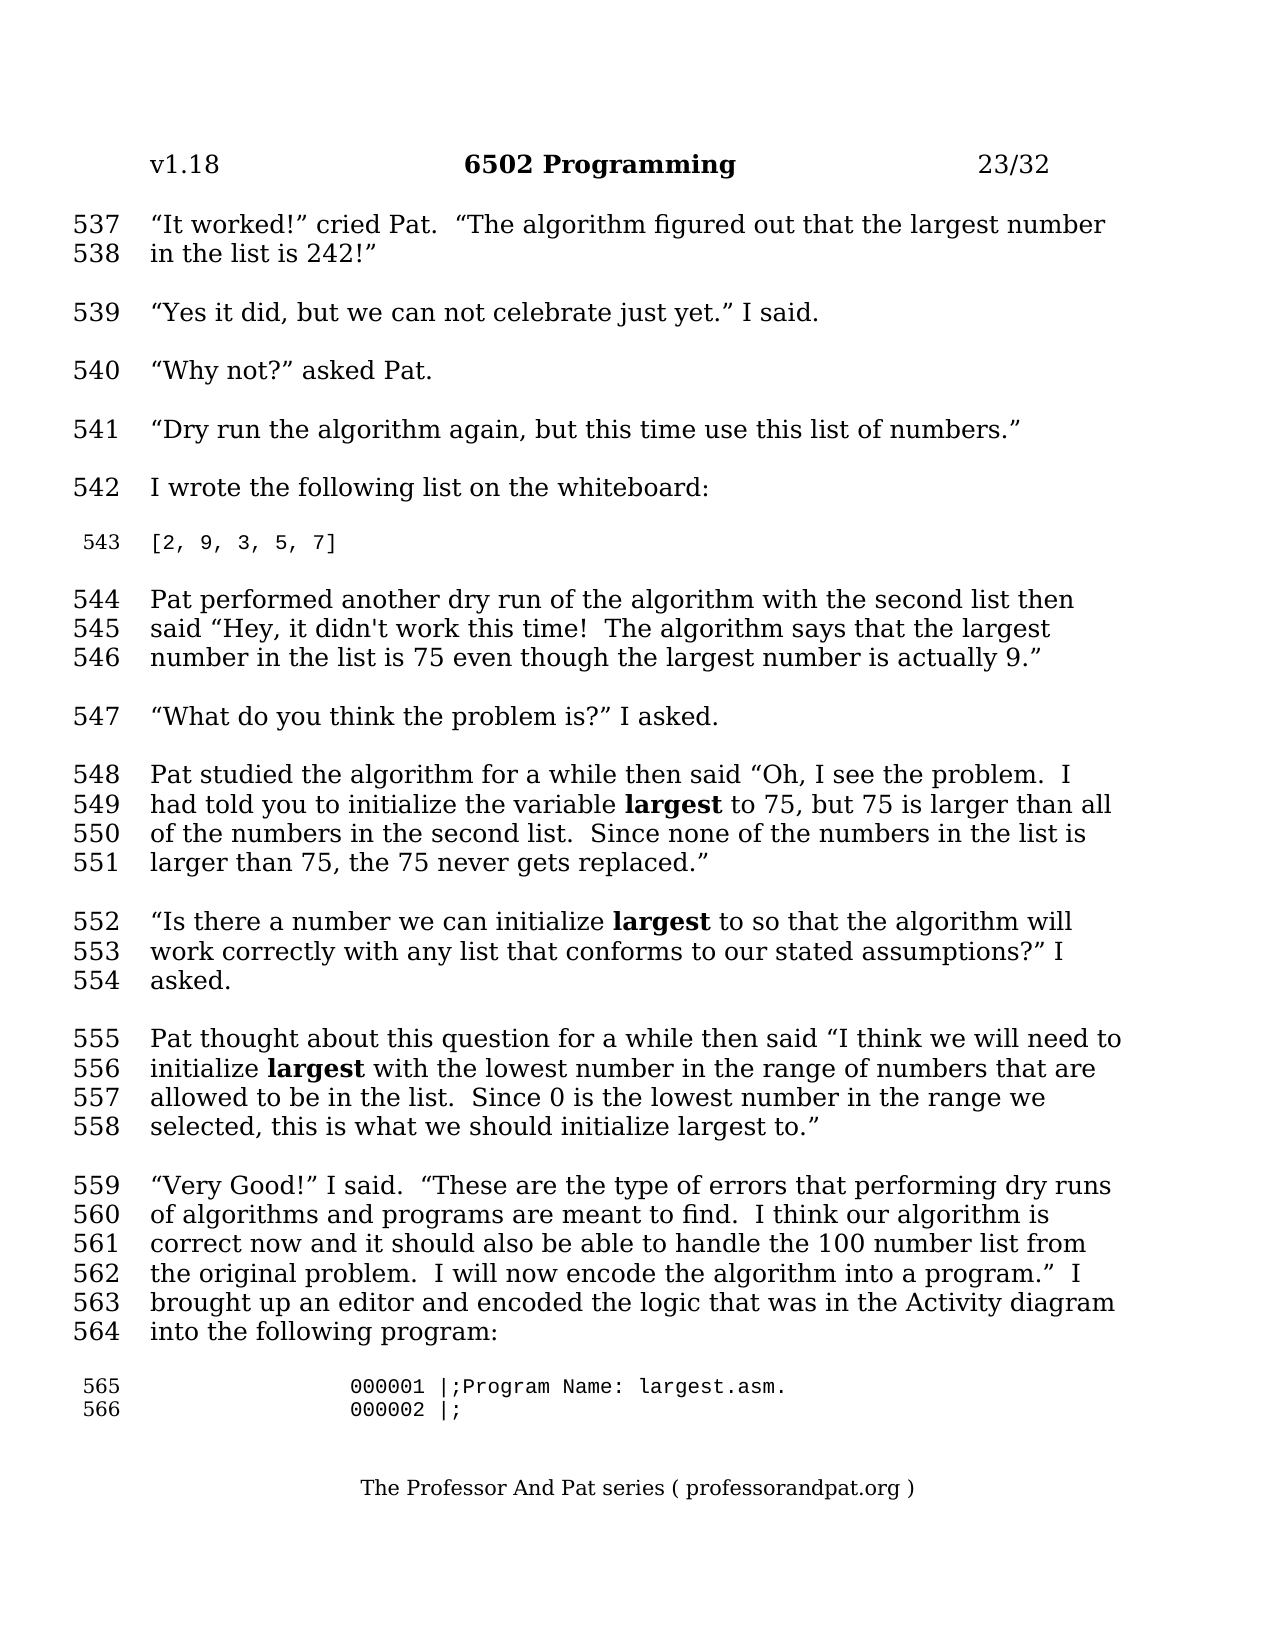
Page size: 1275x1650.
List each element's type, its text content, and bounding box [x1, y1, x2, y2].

text [2, 9, 3, 5, 7] [150, 532, 1125, 556]
text 000002 |; [150, 1399, 1125, 1423]
text “What do you think the problem is?” I asked. [150, 702, 1125, 731]
text “It worked!” cried Pat. “The algorithm figured out that the largest number in the list is 242!” [150, 210, 1125, 268]
text I wrote the following list on the whiteboard: [150, 473, 1125, 503]
text “Very Good!” I said. “These are the type of errors that performing dry runs of algorithms and programs are meant to find. I think our algorithm is correct now and it should also be able to handle the 100 number list from the original problem. I will now encode the algorithm into a program.” I brought up an editor and encoded the logic that was in the Activity diagram into the following program: [150, 1171, 1125, 1347]
text “Yes it did, but we can not celebrate just yet.” I said. [150, 298, 1125, 327]
text “Why not?” asked Pat. [150, 356, 1125, 386]
text Pat studied the algorithm for a while then said “Oh, I see the problem. I had told you to initialize the variable largest to 75, but 75 is larger than all of the numbers in the second list. Since none of the numbers in the list is larger than 75, the 75 never gets replaced.” [150, 760, 1125, 878]
text Pat performed another dry run of the algorithm with the second list then said “Hey, it didn't work this time! The algorithm says that the largest number in the list is 75 even though the largest number is actually 9.” [150, 585, 1125, 673]
text “Is there a number we can initialize largest to so that the algorithm will work correctly with any list that conforms to our stated assumptions?” I asked. [150, 907, 1125, 995]
text Pat thought about this question for a while then said “I think we will need to initialize largest with the lowest number in the range of numbers that are allowed to be in the list. Since 0 is the lowest number in the range we selected, this is what we should initialize largest to.” [150, 1024, 1125, 1142]
text “Dry run the algorithm again, but this time use this list of numbers.” [150, 415, 1125, 444]
text 000001 |;Program Name: largest.asm. [150, 1376, 1125, 1399]
